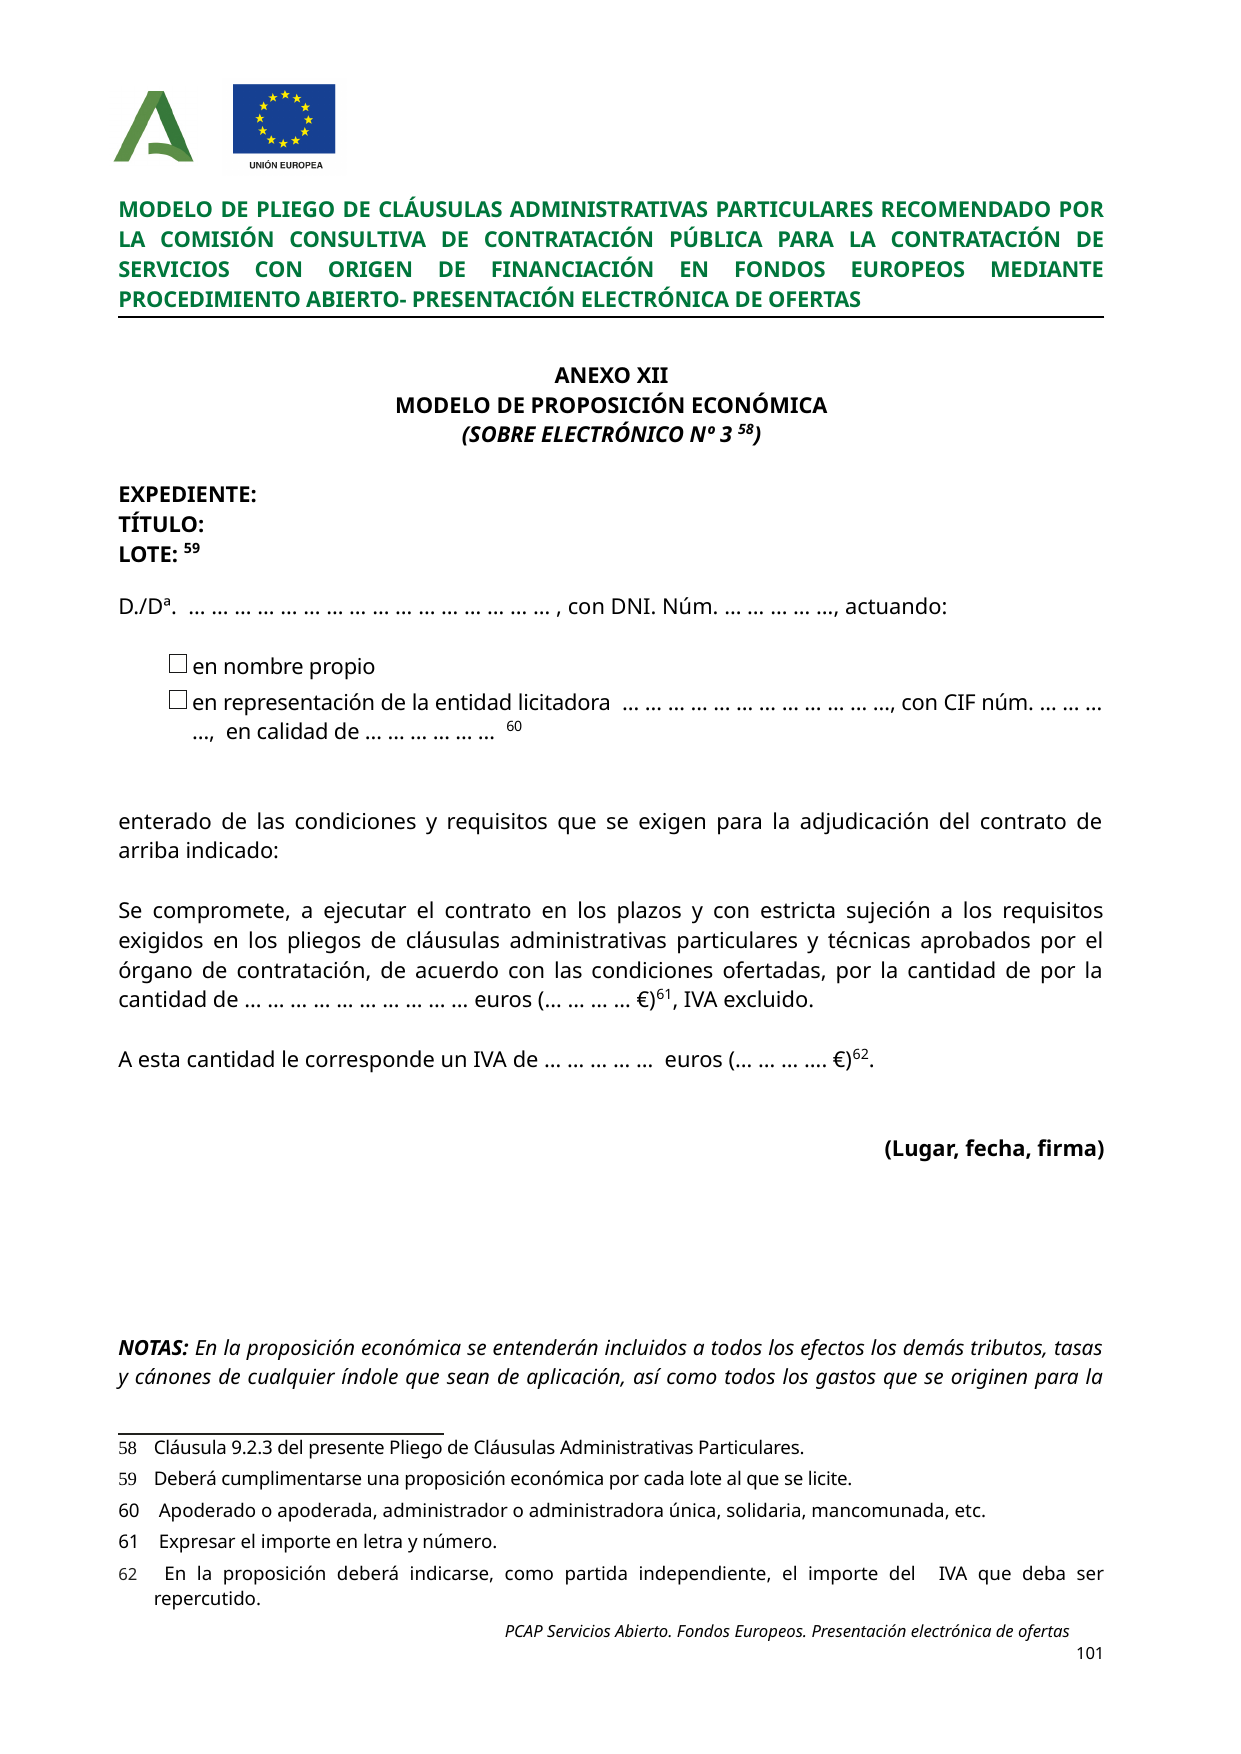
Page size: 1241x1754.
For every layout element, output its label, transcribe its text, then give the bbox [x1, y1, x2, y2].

text NOTAS: En la proposición económica se entenderán incluidos a todos los efectos los demás tributos, tasas y cánones de cualquier índole que sean de aplicación, así como todos los gastos que se originen para la [118, 1333, 1104, 1390]
text Expresar el importe en letra y número. [118, 1528, 1104, 1554]
text Cláusula 9.2.3 del presente Pliego de Cláusulas Administrativas Particulares. [118, 1434, 1104, 1459]
text Se compromete, a ejecutar el contrato en los plazos y con estricta sujeción a los requisitos exigidos en los pliegos de cláusulas administrativas particulares y técnicas aprobados por el órgano de contratación, de acuerdo con las condiciones ofertadas, por la cantidad de por la cantidad de … … … … … … … … … … euros (… … … … €), IVA excluido. [118, 895, 1104, 1014]
text EXPEDIENTE: [118, 479, 1104, 509]
text TÍTULO: [118, 509, 1104, 539]
text Deberá cumplimentarse una proposición económica por cada lote al que se licite. [118, 1466, 1104, 1491]
text D./Dª. … … … … … … … … … … … … … … … … , con DNI. Núm. … … … … …, actuando: [118, 591, 1104, 621]
text En la proposición deberá indicarse, como partida independiente, el importe del IVA que deba ser repercutido. [118, 1560, 1104, 1611]
picture [109, 86, 198, 166]
text LOTE: [118, 539, 1104, 568]
text MODELO DE PLIEGO DE CLÁUSULAS ADMINISTRATIVAS PARTICULARES RECOMENDADO POR LA COMISIÓN CONSULTIVA DE CONTRATACIÓN PÚBLICA PARA LA CONTRATACIÓN DE SERVICIOS CON ORIGEN DE FINANCIACIÓN EN FONDOS EUROPEOS MEDIANTE PROCEDIMIENTO ABIERTO- PRESENTACIÓN ELECTRÓNICA DE OFERTAS [118, 194, 1104, 316]
text en nombre propio [192, 651, 1104, 681]
text ANEXO XII [118, 360, 1104, 390]
text (Lugar, fecha, firma) [118, 1133, 1104, 1163]
text enterado de las condiciones y requisitos que se exigen para la adjudicación del contrato de arriba indicado: [118, 806, 1104, 865]
text Apoderado o apoderada, administrador o administradora única, solidaria, mancomunada, etc. [118, 1497, 1104, 1522]
text en representación de la entidad licitadora … … … … … … … … … … … …, con CIF núm. … … … …, en calidad de … … … … … … [192, 687, 1104, 746]
text (SOBRE ELECTRÓNICO Nº 3 ) [118, 419, 1104, 449]
picture [221, 78, 347, 176]
text MODELO DE PROPOSICIÓN ECONÓMICA [118, 390, 1104, 419]
text A esta cantidad le corresponde un IVA de … … … … … euros (… … … …. €). [118, 1044, 1104, 1074]
